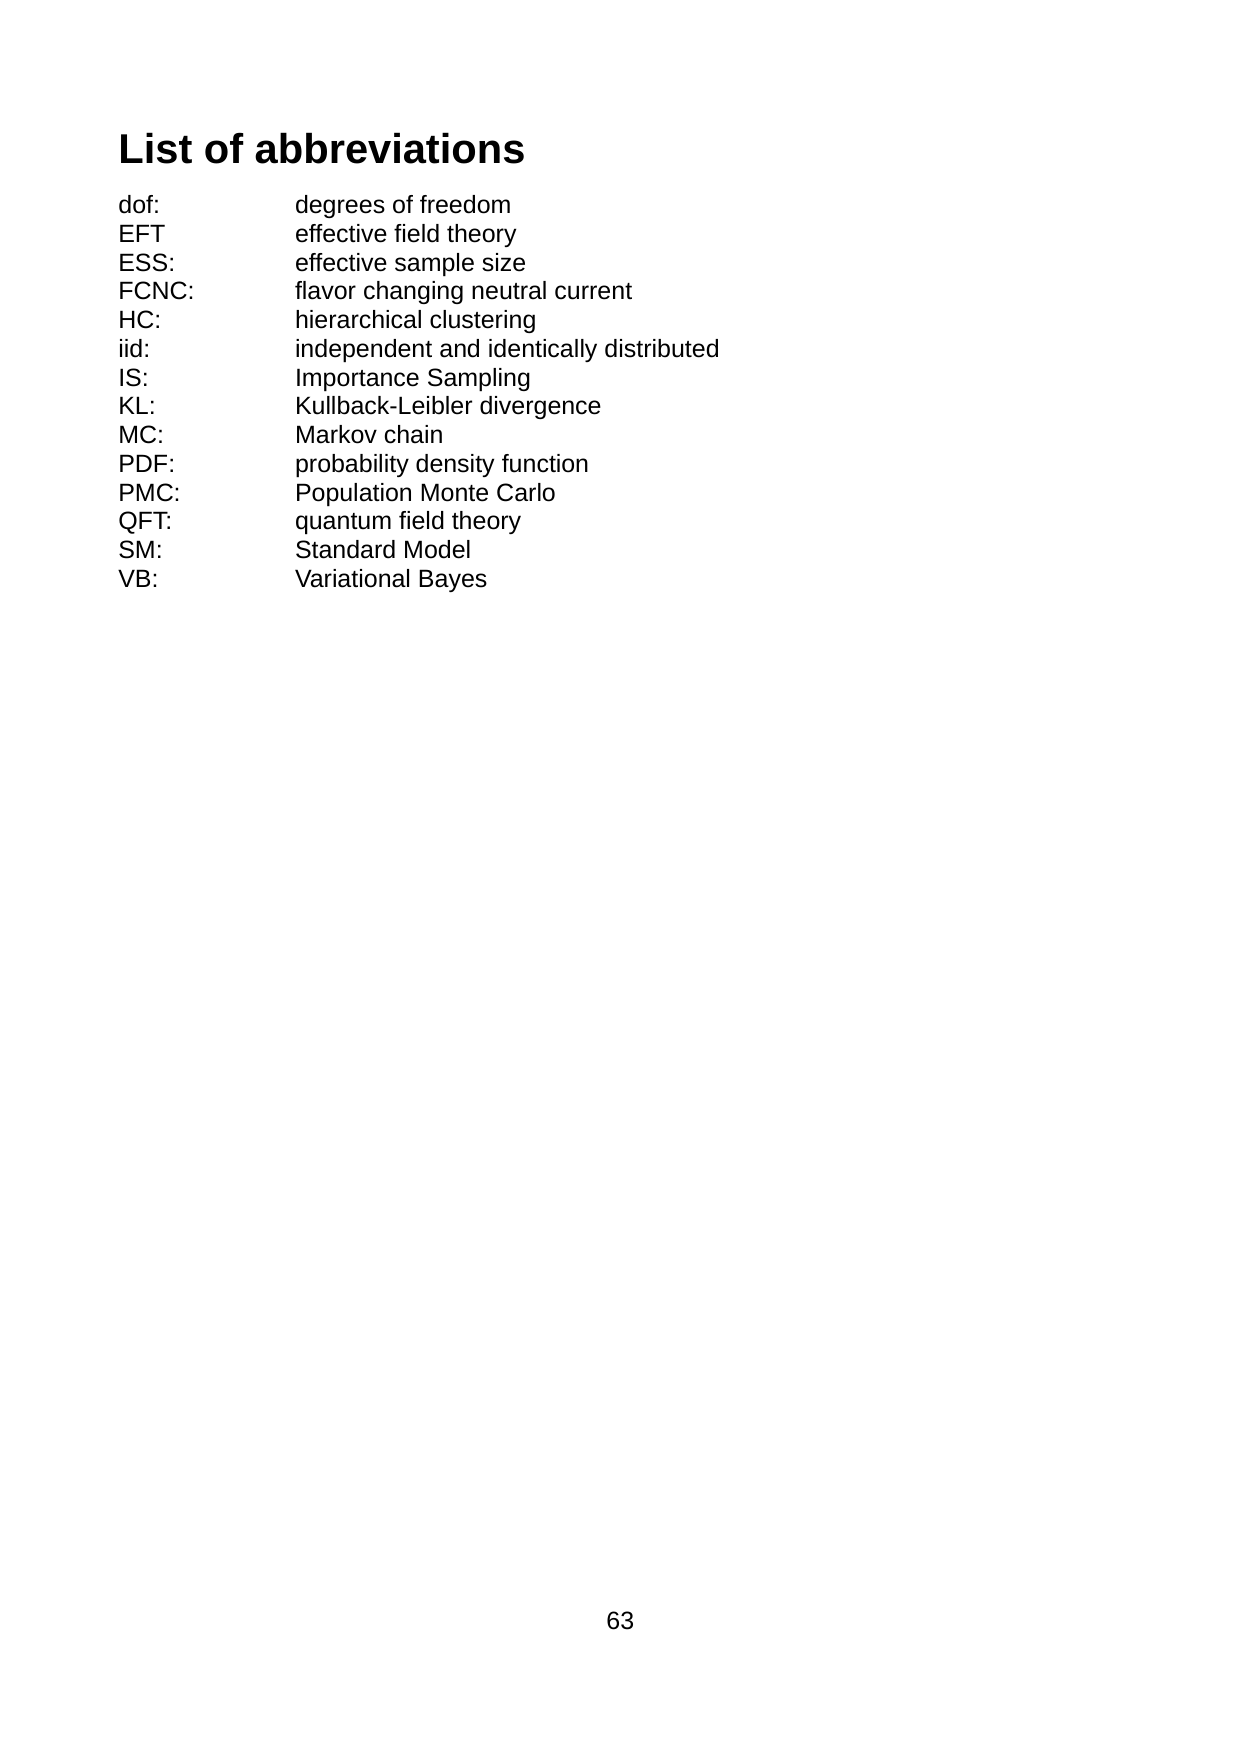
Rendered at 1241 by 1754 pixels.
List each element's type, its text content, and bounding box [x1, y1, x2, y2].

text EFT effective field theory [118, 219, 1122, 248]
text SM: Standard Model [118, 535, 1122, 564]
text QFT: quantum field theory [118, 506, 1122, 535]
text IS: Importance Sampling [118, 363, 1122, 391]
text PMC: Population Monte Carlo [118, 478, 1122, 506]
text dof: degrees of freedom [118, 190, 1122, 219]
text PDF: probability density function [118, 449, 1122, 478]
text KL: Kullback-Leibler divergence [118, 391, 1122, 420]
text List of abbreviations [118, 124, 1122, 172]
text HC: hierarchical clustering [118, 305, 1122, 334]
text MC: Markov chain [118, 420, 1122, 449]
text ESS: effective sample size [118, 248, 1122, 276]
text iid: independent and identically distributed [118, 334, 1122, 363]
text VB: Variational Bayes [118, 564, 1122, 593]
text FCNC: flavor changing neutral current [118, 276, 1122, 305]
